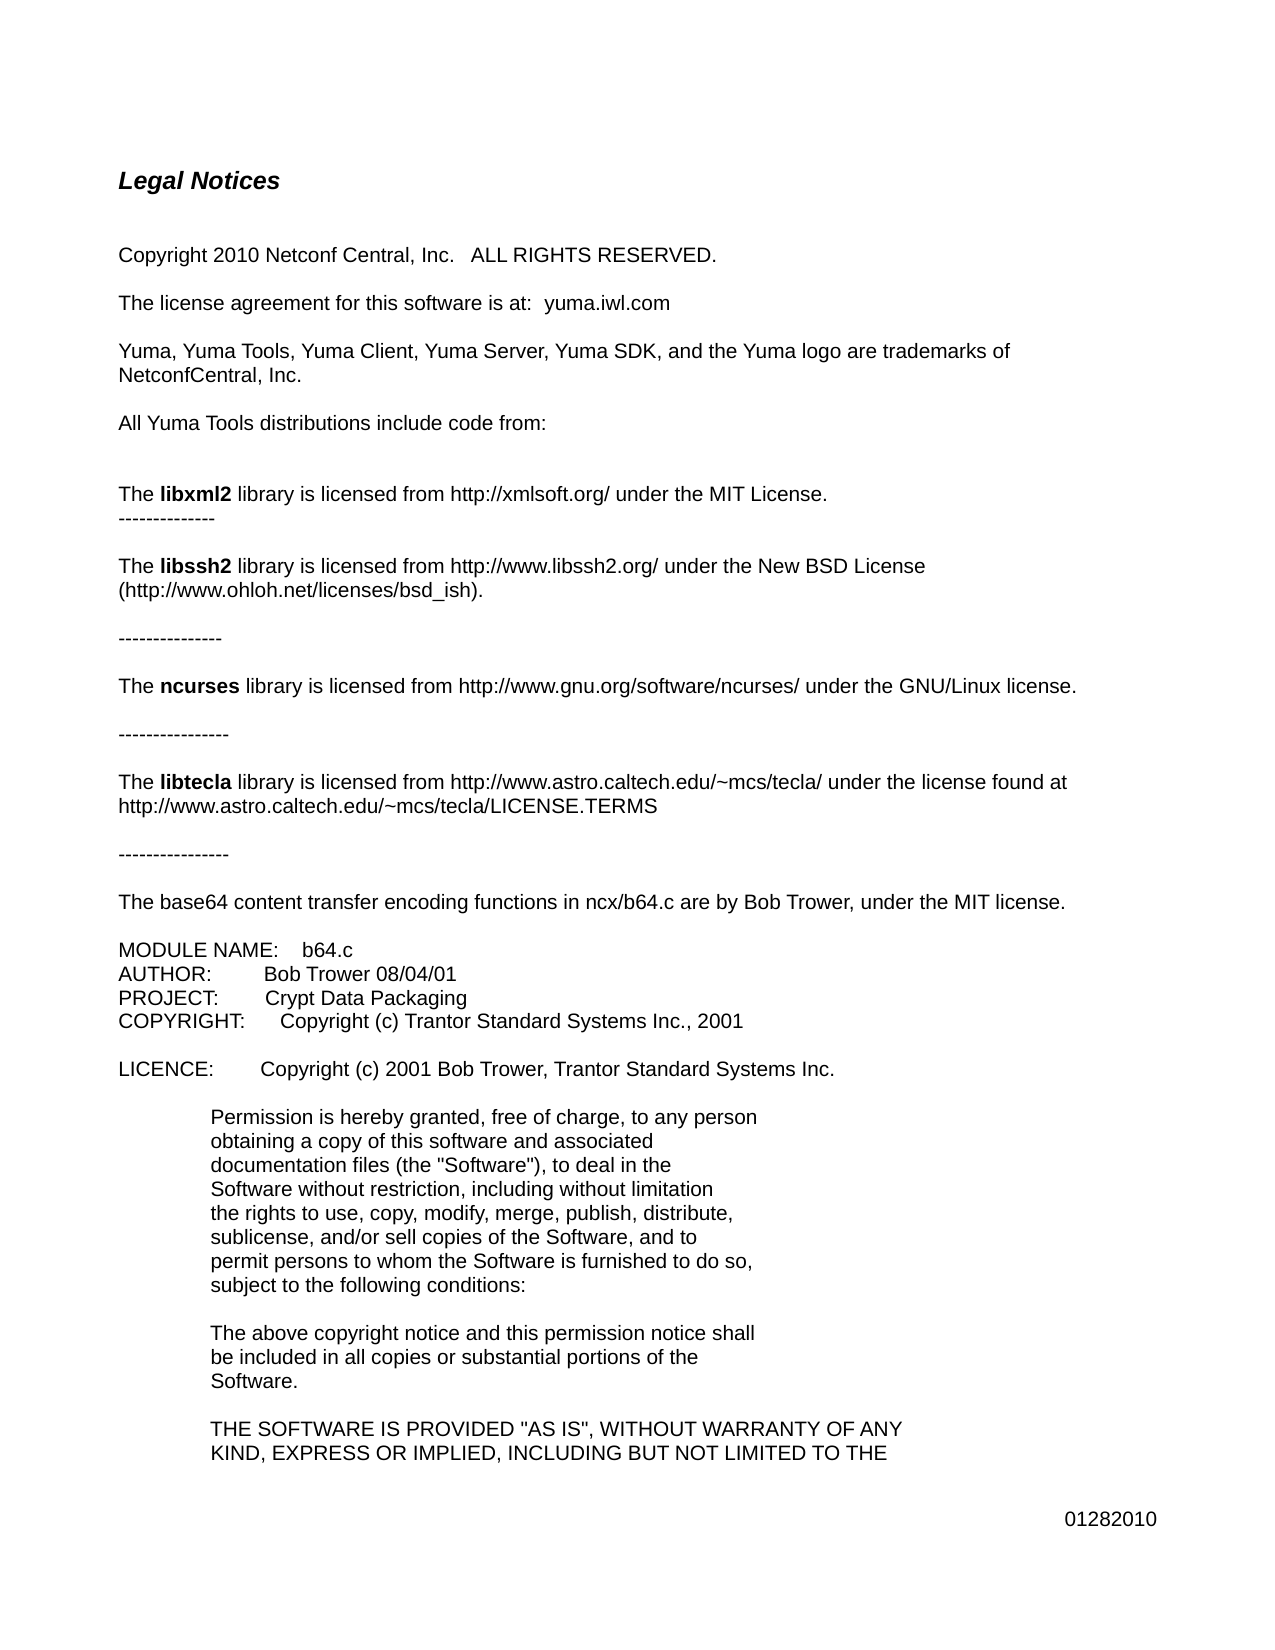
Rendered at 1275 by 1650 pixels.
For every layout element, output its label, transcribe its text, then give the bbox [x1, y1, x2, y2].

text ---------------- [118, 842, 1157, 866]
text The libssh2 library is licensed from http://www.libssh2.org/ under the New BSD License [118, 554, 1157, 578]
text PROJECT: Crypt Data Packaging [118, 985, 1157, 1009]
text obtaining a copy of this software and associated [118, 1129, 1157, 1153]
text Legal Notices Copyright 2010 Netconf Central, Inc. ALL RIGHTS RESERVED. The license agreement for this software is at: yuma.iwl.com Yuma, Yuma Tools, Yuma Client, Yuma Server, Yuma SDK, and the Yuma logo are trademarks of NetconfCentral, Inc. All Yuma Tools distributions include code from: [118, 118, 1157, 434]
text documentation files (the "Software"), to deal in the [118, 1153, 1157, 1177]
text permit persons to whom the Software is furnished to do so, [118, 1249, 1157, 1273]
text (http://www.ohloh.net/licenses/bsd_ish). [118, 578, 1157, 602]
text Software without restriction, including without limitation [118, 1177, 1157, 1201]
text subject to the following conditions: [118, 1273, 1157, 1297]
text Software. [118, 1369, 1157, 1393]
text Permission is hereby granted, free of charge, to any person [118, 1105, 1157, 1129]
text The base64 content transfer encoding functions in ncx/b64.c are by Bob Trower, under the MIT license. [118, 889, 1157, 913]
text THE SOFTWARE IS PROVIDED "AS IS", WITHOUT WARRANTY OF ANY [118, 1417, 1157, 1441]
text COPYRIGHT: Copyright (c) Trantor Standard Systems Inc., 2001 [118, 1009, 1157, 1033]
text -------------- [118, 506, 1157, 530]
text LICENCE: Copyright (c) 2001 Bob Trower, Trantor Standard Systems Inc. [118, 1057, 1157, 1081]
text MODULE NAME: b64.c [118, 937, 1157, 961]
text KIND, EXPRESS OR IMPLIED, INCLUDING BUT NOT LIMITED TO THE [118, 1441, 1157, 1464]
text The libtecla library is licensed from http://www.astro.caltech.edu/~mcs/tecla/ under the license found at http://www.astro.caltech.edu/~mcs/tecla/LICENSE.TERMS [118, 770, 1157, 818]
text The libxml2 library is licensed from http://xmlsoft.org/ under the MIT License. [118, 482, 1157, 506]
text the rights to use, copy, modify, merge, publish, distribute, [118, 1201, 1157, 1225]
text AUTHOR: Bob Trower 08/04/01 [118, 961, 1157, 985]
text be included in all copies or substantial portions of the [118, 1345, 1157, 1369]
text The ncurses library is licensed from http://www.gnu.org/software/ncurses/ under the GNU/Linux license. [118, 674, 1157, 698]
text --------------- [118, 626, 1157, 650]
text sublicense, and/or sell copies of the Software, and to [118, 1225, 1157, 1249]
text The above copyright notice and this permission notice shall [118, 1321, 1157, 1345]
text ---------------- [118, 722, 1157, 746]
